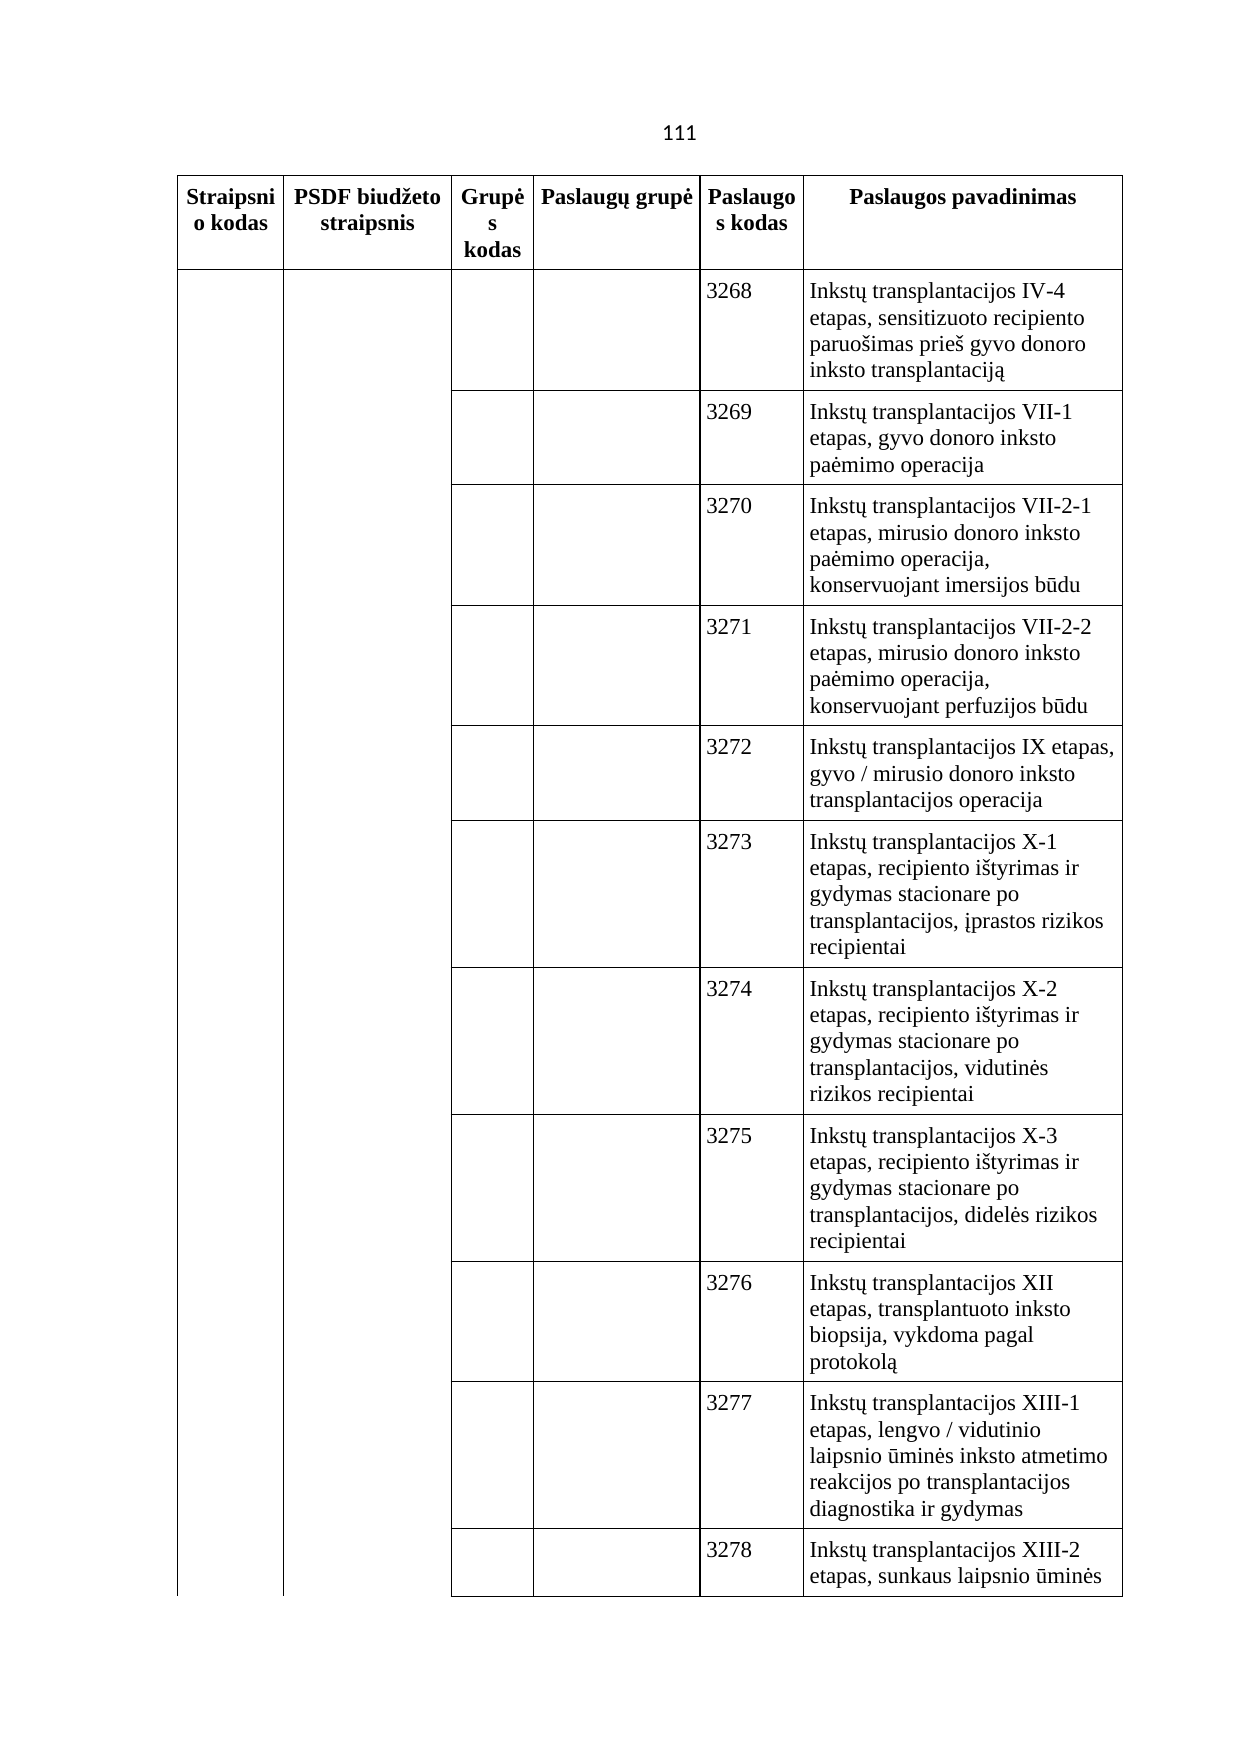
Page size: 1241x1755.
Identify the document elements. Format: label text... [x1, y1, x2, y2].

table_header Paslaugų grupė [534, 176, 699, 269]
table_cell [452, 485, 533, 605]
table_cell [534, 270, 699, 390]
table_header Paslaugos pavadinimas [804, 176, 1122, 269]
table_cell [178, 1114, 283, 1261]
table_cell [452, 726, 533, 819]
table_cell [284, 390, 451, 484]
table_cell [178, 725, 283, 819]
table_cell [452, 606, 533, 725]
table_cell Inkstų transplantacijos XIII-1 etapas, lengvo / vidutinio laipsnio ūminės inksto atmetimo reakcijos po transplantacijos diagnostika ir gydymas [804, 1382, 1122, 1528]
table_cell [178, 605, 283, 725]
table_cell [178, 1528, 283, 1596]
table_cell [284, 1114, 451, 1261]
table_cell [534, 1115, 699, 1261]
table_cell Inkstų transplantacijos X-1 etapas, recipiento ištyrimas ir gydymas stacionare po transplantacijos, įprastos rizikos recipientai [804, 821, 1122, 967]
table_cell 3278 [701, 1529, 803, 1596]
table_cell [534, 821, 699, 967]
table_cell Inkstų transplantacijos XIII-2 etapas, sunkaus laipsnio ūminės [804, 1529, 1122, 1596]
table_cell [178, 1381, 283, 1528]
table_cell Inkstų transplantacijos VII-1 etapas, gyvo donoro inksto paėmimo operacija [804, 391, 1122, 484]
table_cell [178, 484, 283, 605]
table_header Paslaugos kodas [701, 176, 803, 269]
table_cell [284, 820, 451, 967]
table_cell [284, 605, 451, 725]
table_cell 3268 [701, 270, 803, 390]
table_cell [534, 968, 699, 1113]
table_cell Inkstų transplantacijos VII-2-1 etapas, mirusio donoro inksto paėmimo operacija, konservuojant imersijos būdu [804, 485, 1122, 605]
table_cell [178, 967, 283, 1113]
table_cell [284, 967, 451, 1113]
table_cell 3275 [701, 1115, 803, 1261]
table_cell 3270 [701, 485, 803, 605]
table_cell [534, 1382, 699, 1528]
table_cell [178, 270, 283, 390]
table_cell 3272 [701, 726, 803, 819]
table_cell 3274 [701, 968, 803, 1113]
table_cell [284, 484, 451, 605]
table_cell 3269 [701, 391, 803, 484]
table_header Straipsnio kodas [178, 176, 283, 269]
table_cell [452, 270, 533, 390]
table_cell [452, 1529, 533, 1596]
table_cell [534, 606, 699, 725]
table_cell [452, 391, 533, 484]
table_cell [534, 1529, 699, 1596]
table_cell Inkstų transplantacijos X-2 etapas, recipiento ištyrimas ir gydymas stacionare po transplantacijos, vidutinės rizikos recipientai [804, 968, 1122, 1113]
table_cell [284, 1528, 451, 1596]
table_cell [534, 1262, 699, 1381]
table_cell 3273 [701, 821, 803, 967]
table_cell Inkstų transplantacijos IV-4 etapas, sensitizuoto recipiento paruošimas prieš gyvo donoro inksto transplantaciją [804, 270, 1122, 390]
table_cell [452, 968, 533, 1113]
table_cell [178, 820, 283, 967]
table_cell [534, 391, 699, 484]
table_cell 3276 [701, 1262, 803, 1381]
table_cell [284, 1261, 451, 1381]
table_header PSDF biudžeto straipsnis [284, 176, 451, 269]
table_cell Inkstų transplantacijos XII etapas, transplantuoto inksto biopsija, vykdoma pagal protokolą [804, 1262, 1122, 1381]
table_cell [452, 821, 533, 967]
table_cell 3277 [701, 1382, 803, 1528]
table_cell Inkstų transplantacijos X-3 etapas, recipiento ištyrimas ir gydymas stacionare po transplantacijos, didelės rizikos recipientai [804, 1115, 1122, 1261]
table_cell [284, 725, 451, 819]
table_cell [534, 726, 699, 819]
table_header Grupės kodas [452, 176, 533, 269]
table_cell [284, 1381, 451, 1528]
table_cell [452, 1115, 533, 1261]
table_cell [534, 485, 699, 605]
table_cell [178, 390, 283, 484]
table_cell 3271 [701, 606, 803, 725]
table_cell Inkstų transplantacijos VII-2-2 etapas, mirusio donoro inksto paėmimo operacija, konservuojant perfuzijos būdu [804, 606, 1122, 725]
table_cell [452, 1382, 533, 1528]
table_cell [452, 1262, 533, 1381]
table_cell [284, 270, 451, 390]
table_cell Inkstų transplantacijos IX etapas, gyvo / mirusio donoro inksto transplantacijos operacija [804, 726, 1122, 819]
table_cell [178, 1261, 283, 1381]
